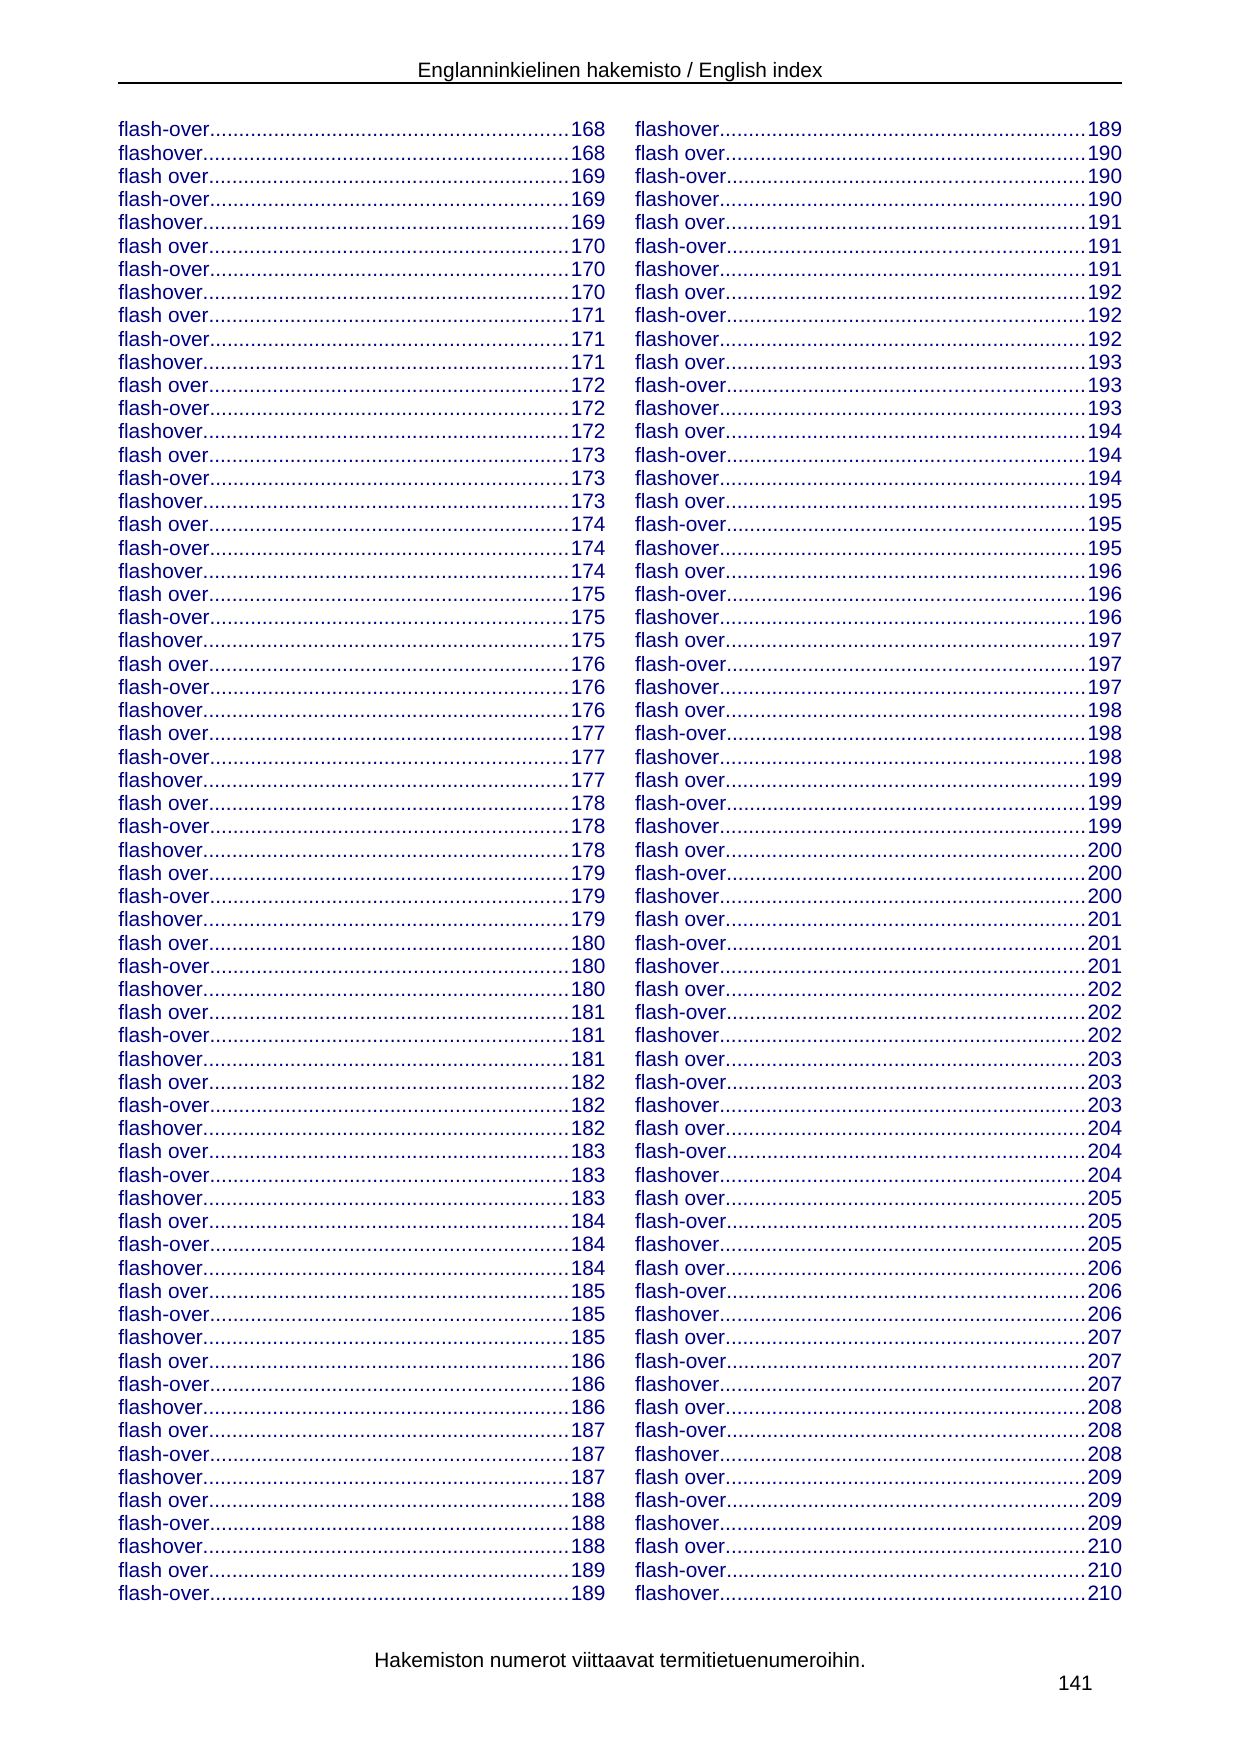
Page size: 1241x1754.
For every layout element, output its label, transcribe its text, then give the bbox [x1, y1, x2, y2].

text flashover 197 [635, 676, 1122, 699]
text flash over 169 [118, 164, 605, 188]
text flashover 181 [118, 1047, 605, 1070]
text flashover 186 [118, 1396, 605, 1419]
text flash over 177 [118, 722, 605, 745]
text flash-over 186 [118, 1372, 605, 1396]
text flash-over 169 [118, 188, 605, 211]
text flash-over 181 [118, 1024, 605, 1047]
text flash-over 180 [118, 954, 605, 977]
text flashover 176 [118, 699, 605, 722]
text flash-over 200 [635, 861, 1122, 884]
text flash over 170 [118, 234, 605, 257]
text flashover 171 [118, 350, 605, 373]
text flash over 172 [118, 373, 605, 397]
text flashover 177 [118, 768, 605, 792]
text flash over 179 [118, 861, 605, 884]
text flashover 200 [635, 884, 1122, 908]
text flashover 182 [118, 1117, 605, 1140]
text flash over 203 [635, 1047, 1122, 1070]
text flashover 191 [635, 257, 1122, 281]
text flash over 206 [635, 1256, 1122, 1279]
text flash-over 199 [635, 792, 1122, 815]
text flash-over 168 [118, 118, 605, 141]
text flash-over 179 [118, 884, 605, 908]
text flashover 188 [118, 1535, 605, 1558]
text flash-over 201 [635, 931, 1122, 954]
text flash over 192 [635, 281, 1122, 304]
text flash-over 206 [635, 1279, 1122, 1303]
text flash-over 198 [635, 722, 1122, 745]
text flash-over 170 [118, 257, 605, 281]
text flashover 193 [635, 397, 1122, 420]
text flashover 169 [118, 211, 605, 234]
text flash-over 189 [118, 1581, 605, 1605]
text flash over 182 [118, 1070, 605, 1094]
text flash-over 209 [635, 1488, 1122, 1512]
text flash-over 208 [635, 1419, 1122, 1442]
text flashover 201 [635, 954, 1122, 977]
text flash-over 171 [118, 327, 605, 350]
text flash-over 187 [118, 1442, 605, 1465]
text flashover 187 [118, 1465, 605, 1488]
text flash-over 184 [118, 1233, 605, 1256]
text flash over 197 [635, 629, 1122, 652]
text flashover 192 [635, 327, 1122, 350]
text flash-over 175 [118, 606, 605, 629]
text flash-over 188 [118, 1512, 605, 1535]
text flash-over 207 [635, 1349, 1122, 1372]
text flash over 186 [118, 1349, 605, 1372]
text flashover 170 [118, 281, 605, 304]
text flashover 189 [635, 118, 1122, 141]
text flash-over 194 [635, 443, 1122, 466]
text flashover 210 [635, 1581, 1122, 1605]
text flash over 193 [635, 350, 1122, 373]
text flash over 178 [118, 792, 605, 815]
text flash over 199 [635, 768, 1122, 792]
text flashover 175 [118, 629, 605, 652]
text flash-over 173 [118, 466, 605, 490]
text flash over 205 [635, 1187, 1122, 1210]
text flashover 206 [635, 1303, 1122, 1326]
text flash over 171 [118, 304, 605, 327]
text flashover 180 [118, 977, 605, 1001]
text flash over 209 [635, 1465, 1122, 1488]
text flash-over 193 [635, 373, 1122, 397]
text flash over 204 [635, 1117, 1122, 1140]
text flash over 187 [118, 1419, 605, 1442]
text flash-over 185 [118, 1303, 605, 1326]
text flashover 185 [118, 1326, 605, 1349]
text flash over 202 [635, 977, 1122, 1001]
text flash over 198 [635, 699, 1122, 722]
text flashover 199 [635, 815, 1122, 838]
text flash over 190 [635, 141, 1122, 164]
text flash over 200 [635, 838, 1122, 861]
text flash over 181 [118, 1001, 605, 1024]
text flash over 175 [118, 583, 605, 606]
text flash-over 203 [635, 1070, 1122, 1094]
text flash-over 174 [118, 536, 605, 559]
text flash-over 191 [635, 234, 1122, 257]
text flash over 191 [635, 211, 1122, 234]
text flashover 203 [635, 1094, 1122, 1117]
text flashover 208 [635, 1442, 1122, 1465]
text flash-over 197 [635, 652, 1122, 676]
text flash over 196 [635, 559, 1122, 583]
text flash over 188 [118, 1488, 605, 1512]
text flash over 180 [118, 931, 605, 954]
text flashover 184 [118, 1256, 605, 1279]
text flash over 176 [118, 652, 605, 676]
text flash over 184 [118, 1210, 605, 1233]
text flash-over 196 [635, 583, 1122, 606]
text flash over 201 [635, 908, 1122, 931]
text flash-over 190 [635, 164, 1122, 188]
text flash-over 172 [118, 397, 605, 420]
text flashover 198 [635, 745, 1122, 768]
text flash-over 204 [635, 1140, 1122, 1163]
text flash-over 205 [635, 1210, 1122, 1233]
text flashover 195 [635, 536, 1122, 559]
text flash-over 182 [118, 1094, 605, 1117]
text flash-over 195 [635, 513, 1122, 536]
text flashover 205 [635, 1233, 1122, 1256]
text flashover 174 [118, 559, 605, 583]
text flashover 204 [635, 1163, 1122, 1187]
text flashover 196 [635, 606, 1122, 629]
text flashover 173 [118, 490, 605, 513]
text flashover 190 [635, 188, 1122, 211]
text flash over 210 [635, 1535, 1122, 1558]
text flash-over 210 [635, 1558, 1122, 1581]
text flashover 207 [635, 1372, 1122, 1396]
text flash-over 178 [118, 815, 605, 838]
text flash over 183 [118, 1140, 605, 1163]
text flash over 189 [118, 1558, 605, 1581]
text flashover 168 [118, 141, 605, 164]
text flash over 194 [635, 420, 1122, 443]
text flashover 202 [635, 1024, 1122, 1047]
text flashover 172 [118, 420, 605, 443]
text flashover 209 [635, 1512, 1122, 1535]
text flash over 208 [635, 1396, 1122, 1419]
text flash over 174 [118, 513, 605, 536]
text flash-over 183 [118, 1163, 605, 1187]
text flashover 179 [118, 908, 605, 931]
text flash over 185 [118, 1279, 605, 1303]
text flashover 183 [118, 1187, 605, 1210]
text flashover 194 [635, 466, 1122, 490]
text flash-over 176 [118, 676, 605, 699]
text flash-over 202 [635, 1001, 1122, 1024]
text flash over 207 [635, 1326, 1122, 1349]
text flash over 173 [118, 443, 605, 466]
text flash over 195 [635, 490, 1122, 513]
text flash-over 177 [118, 745, 605, 768]
text flashover 178 [118, 838, 605, 861]
text flash-over 192 [635, 304, 1122, 327]
